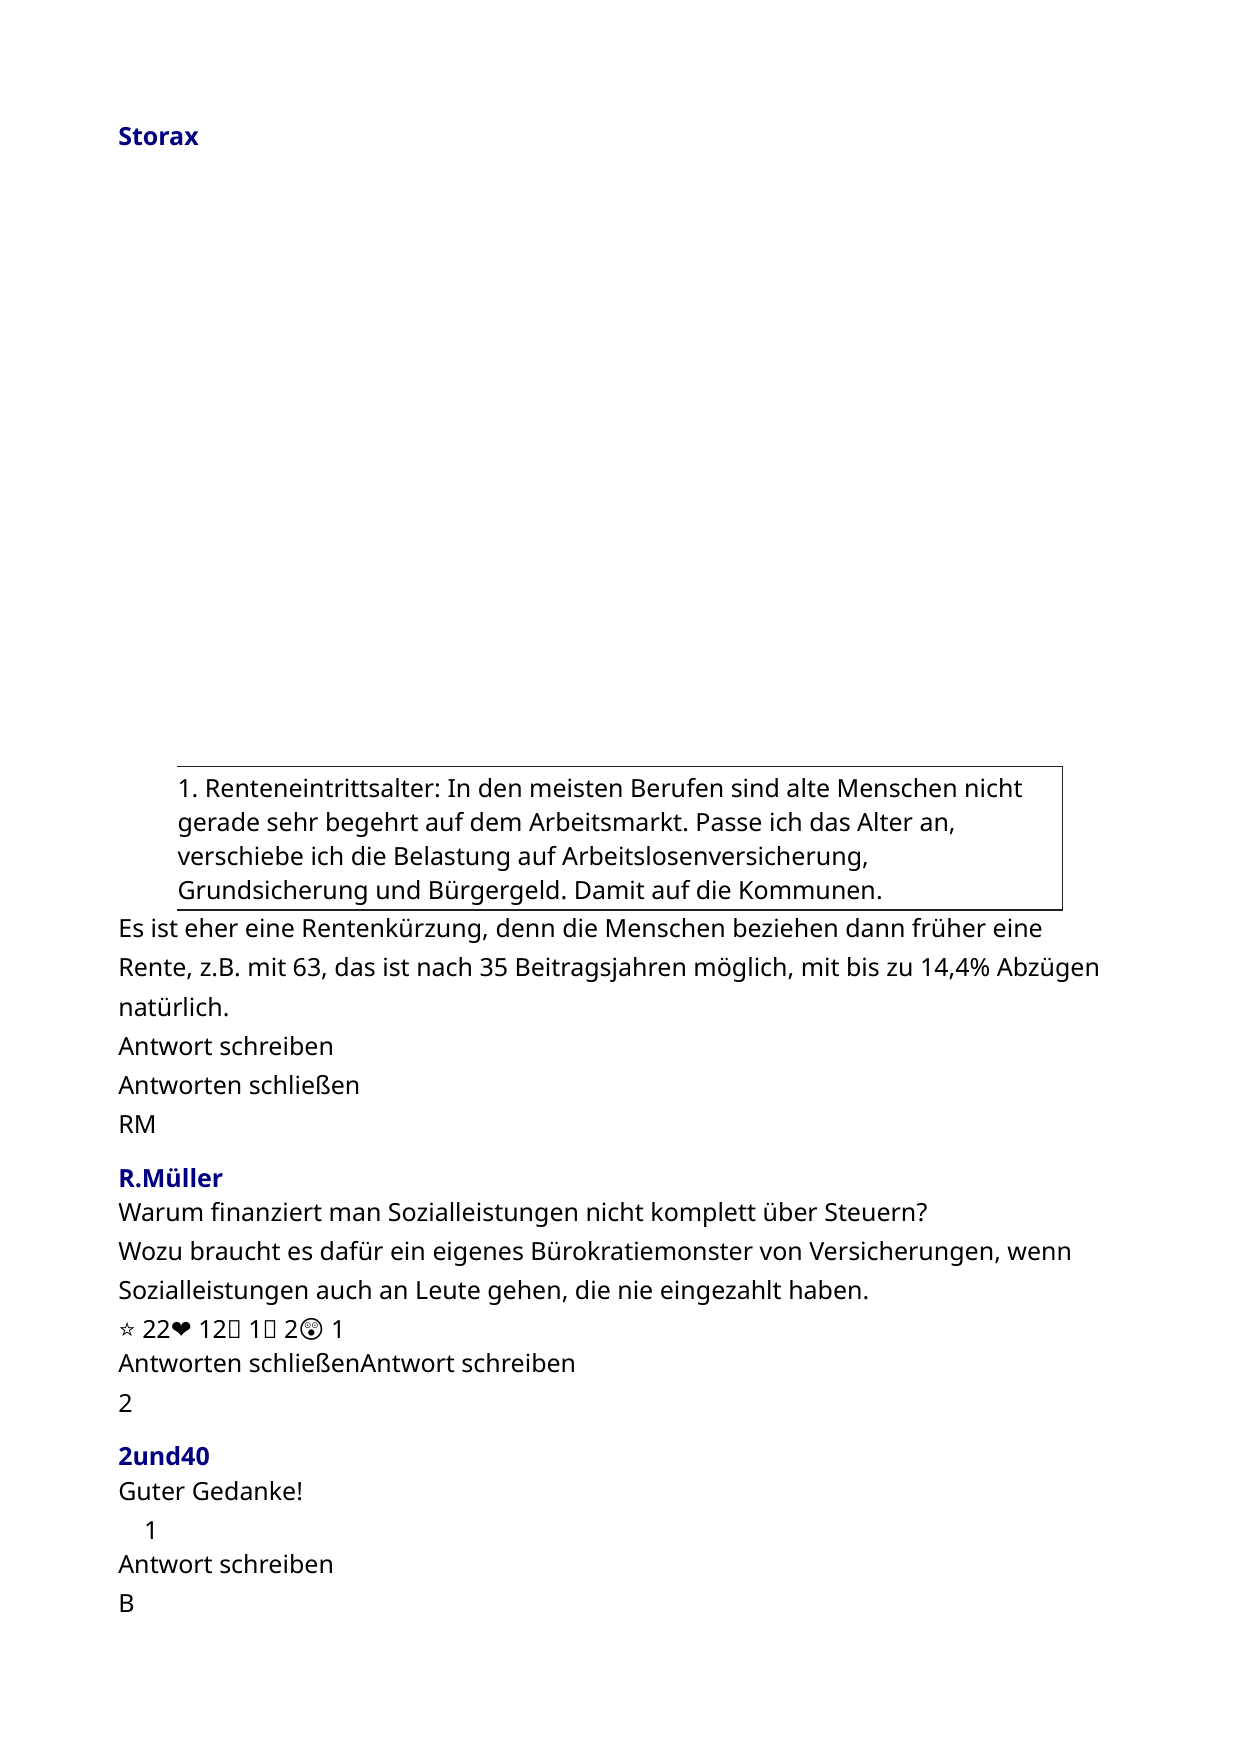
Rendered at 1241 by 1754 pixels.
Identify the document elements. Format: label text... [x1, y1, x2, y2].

text 🙁 1 [118, 1512, 1122, 1546]
text Antwort schreiben [118, 1028, 1122, 1062]
text Guter Gedanke! [118, 1473, 1122, 1507]
text Es ist eher eine Rentenkürzung, denn die Menschen beziehen dann früher eine Rente, z.B. mit 63, das ist nach 35 Beitragsjahren möglich, mit bis zu 14,4% Abzügen natürlich. [118, 911, 1122, 1023]
subtitle R.Müller [118, 1161, 1122, 1194]
text 1. Renteneintrittsalter: In den meisten Berufen sind alte Menschen nicht gerade sehr begehrt auf dem Arbeitsmarkt. Passe ich das Alter an, verschiebe ich die Belastung auf Arbeitslosenversicherung, Grundsicherung und Bürgergeld. Damit auf die Kommunen. [177, 767, 1062, 909]
subtitle 2und40 [118, 1439, 1122, 1473]
text B [118, 1586, 1122, 1619]
text ⭐️ 22❤️ 12🙁 1🤨 2😲 1 [118, 1312, 1122, 1346]
text Warum finanziert man Sozialleistungen nicht komplett über Steuern? [118, 1194, 1122, 1229]
text RM [118, 1107, 1122, 1141]
text Antworten schließen [118, 1068, 1122, 1102]
text Wozu braucht es dafür ein eigenes Bürokratiemonster von Versicherungen, wenn Sozialleistungen auch an Leute gehen, die nie eingezahlt haben. [118, 1234, 1122, 1307]
text Antwort schreiben [118, 1546, 1122, 1580]
text 2 [118, 1385, 1122, 1419]
text Antworten schließenAntwort schreiben [118, 1346, 1122, 1380]
subtitle Storax [118, 118, 1122, 152]
